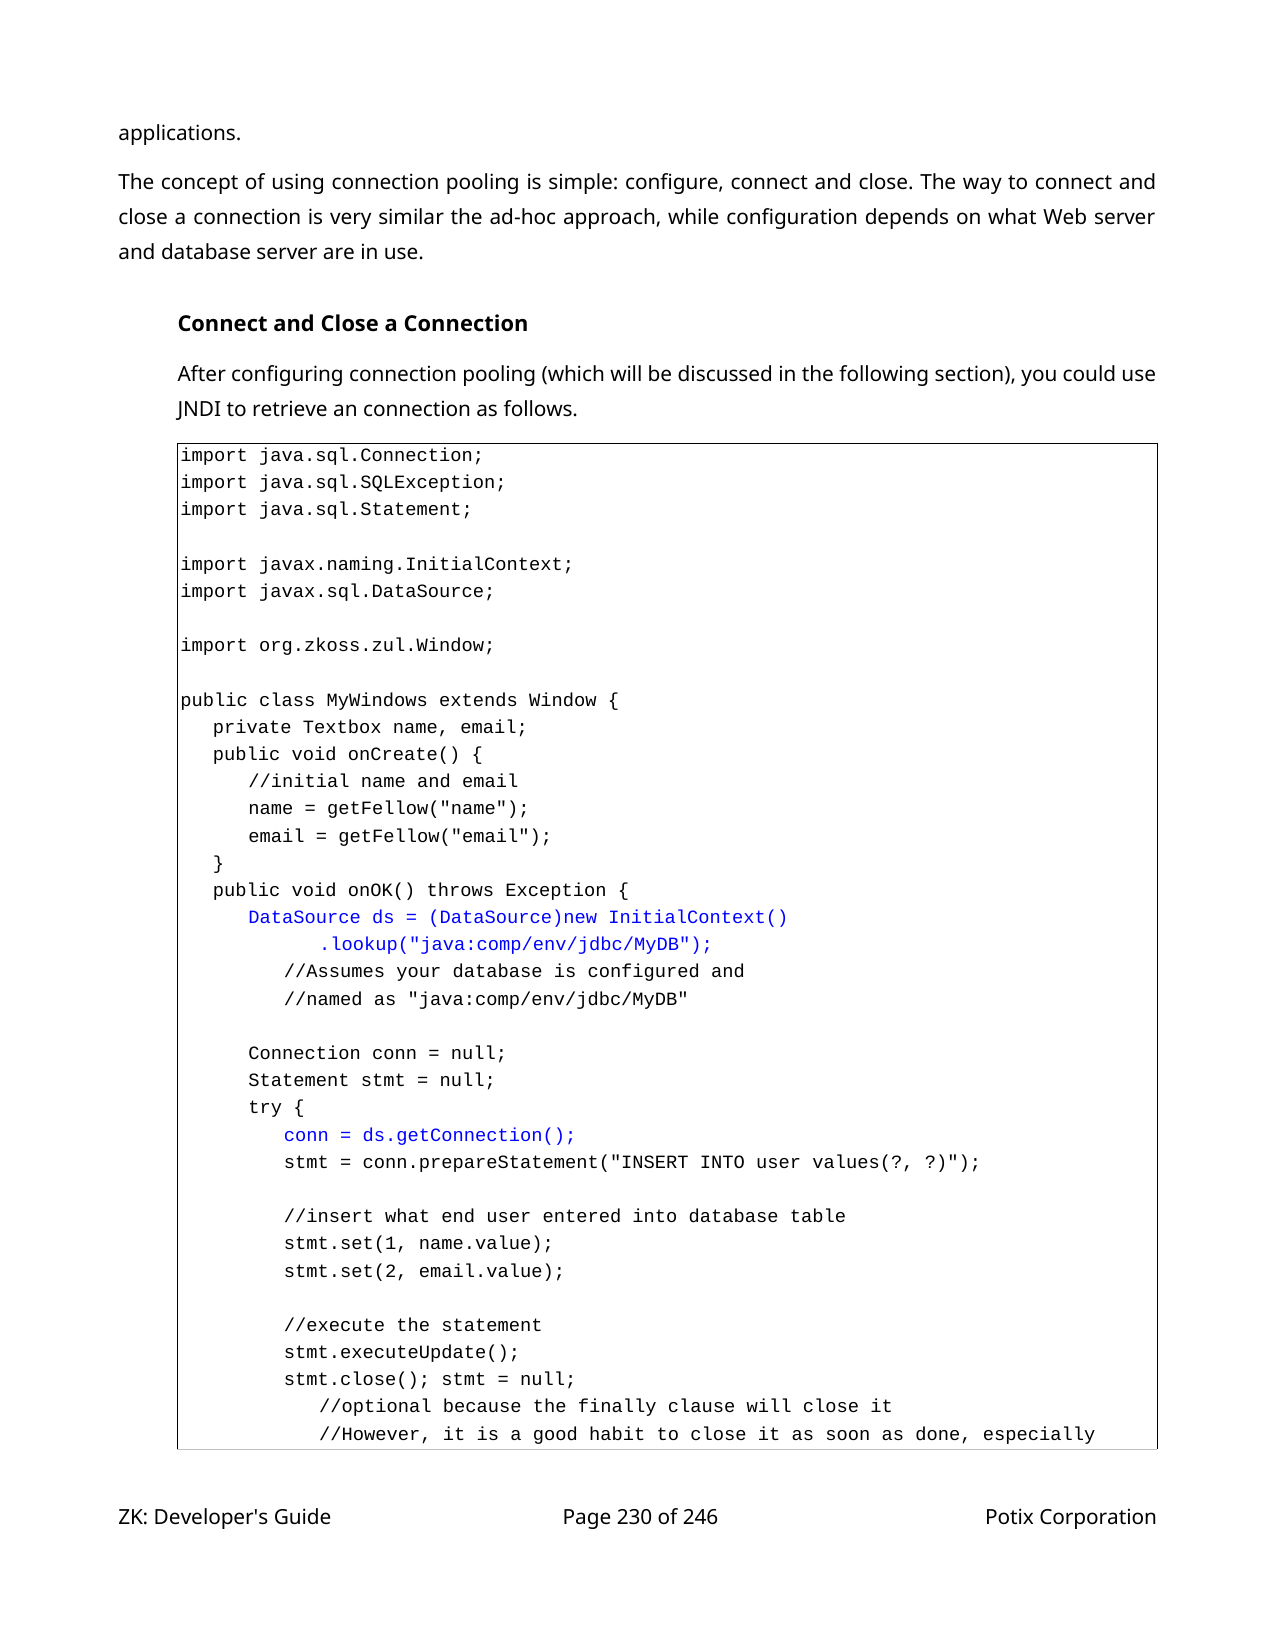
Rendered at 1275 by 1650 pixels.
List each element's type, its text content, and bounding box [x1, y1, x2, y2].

text stmt = conn.prepareStatement("INSERT INTO user values(?, ?)"); [178, 1150, 1157, 1174]
text conn = ds.getConnection(); [178, 1122, 1157, 1147]
text import javax.sql.DataSource; [178, 579, 1157, 603]
text email = getFellow("email"); [178, 823, 1157, 848]
text private Textbox name, email; [178, 715, 1157, 739]
text import java.sql.Statement; [178, 497, 1157, 521]
text import org.zkoss.zul.Window; [178, 633, 1157, 657]
text The concept of using connection pooling is simple: configure, connect and close. The way to connect and close a connection is very similar the ad-hoc approach, while configuration depends on what Web server and database server are in use. [118, 167, 1157, 266]
text Connection conn = null; [178, 1041, 1157, 1065]
text DataSource ds = (DataSource)new InitialContext() [178, 905, 1157, 929]
text After configuring connection pooling (which will be discussed in the following section), you could use JNDI to retrieve an connection as follows. [177, 359, 1157, 422]
text } [178, 851, 1157, 875]
text //However, it is a good habit to close it as soon as done, especially [178, 1422, 1157, 1449]
text Statement stmt = null; [178, 1068, 1157, 1092]
text public void onCreate() { [178, 742, 1157, 766]
text stmt.close(); stmt = null; [178, 1367, 1157, 1391]
text public void onOK() throws Exception { [178, 878, 1157, 902]
text //named as "java:comp/env/jdbc/MyDB" [178, 987, 1157, 1011]
text .lookup("java:comp/env/jdbc/MyDB"); [178, 932, 1157, 956]
text //initial name and email [178, 769, 1157, 793]
text //optional because the finally clause will close it [178, 1394, 1157, 1419]
text name = getFellow("name"); [178, 796, 1157, 821]
text import javax.naming.InitialContext; [178, 552, 1157, 576]
text applications. [118, 118, 1157, 146]
text //Assumes your database is configured and [178, 959, 1157, 984]
text //insert what end user entered into database table [178, 1204, 1157, 1228]
text try { [178, 1095, 1157, 1119]
text stmt.set(2, email.value); [178, 1258, 1157, 1283]
text public class MyWindows extends Window { [178, 687, 1157, 712]
text import java.sql.SQLException; [178, 470, 1157, 494]
text stmt.set(1, name.value); [178, 1231, 1157, 1256]
text stmt.executeUpdate(); [178, 1340, 1157, 1364]
text //execute the statement [178, 1313, 1157, 1337]
subtitle Connect and Close a Connection [177, 308, 1157, 338]
text import java.sql.Connection; [178, 444, 1157, 467]
